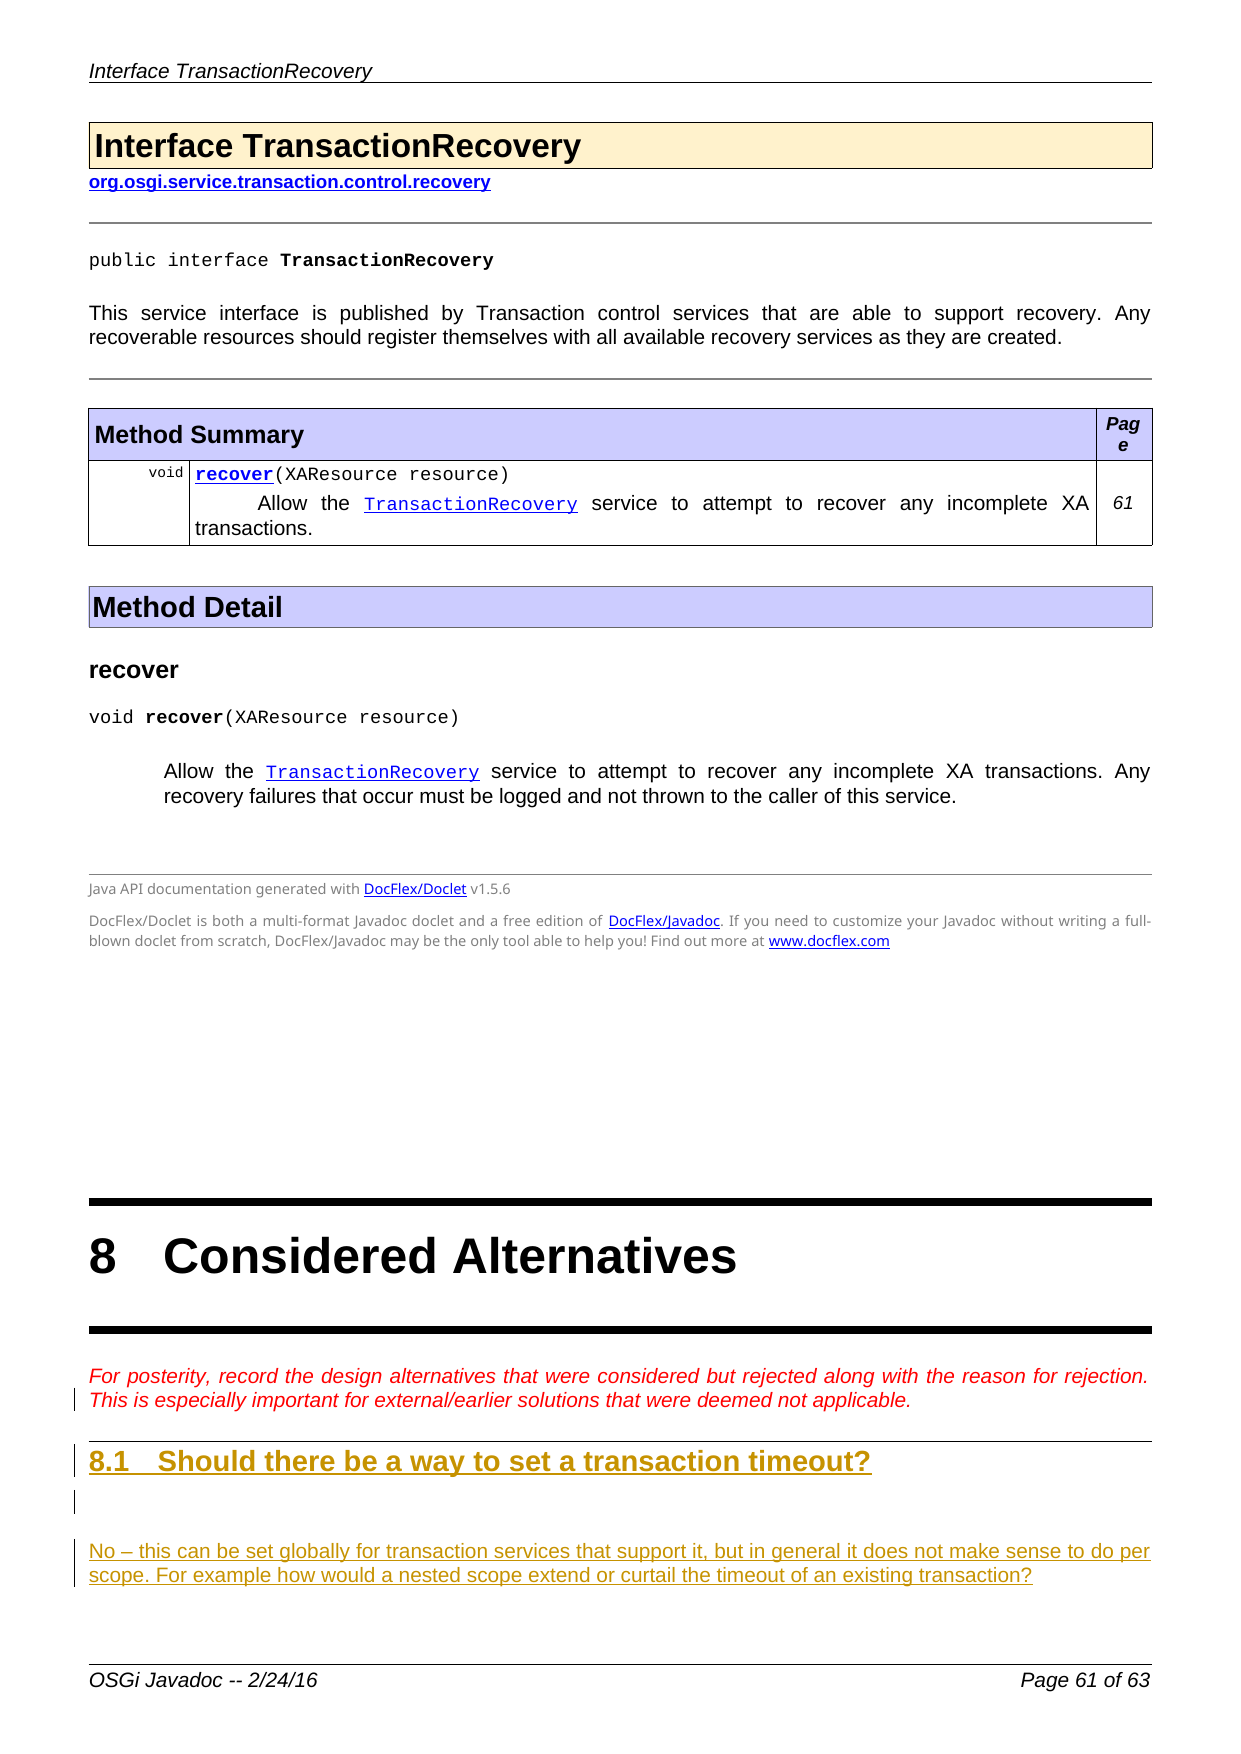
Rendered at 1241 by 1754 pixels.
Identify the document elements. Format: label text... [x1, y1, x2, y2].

subtitle Considered Alternatives [88, 1199, 1152, 1334]
table_header Page [1097, 409, 1152, 460]
text Java API documentation generated with DocFlex/Doclet v1.5.6 [88, 875, 1152, 898]
text For posterity, record the design alternatives that were considered but rejected along with the reason for rejection. This is especially important for external/earlier solutions that were deemed not applicable. [88, 1363, 1152, 1411]
text org.osgi.service.transaction.control.recovery [88, 171, 1152, 193]
table_header Method Summary [89, 409, 1096, 460]
subtitle Method Detail [90, 587, 1152, 627]
table_cell void [89, 461, 189, 544]
text void recover(XAResource resource) [88, 708, 1152, 729]
text public interface TransactionRecovery [88, 250, 1152, 272]
table_cell 59 [1097, 461, 1152, 544]
text No – this can be set globally for transaction services that support it, but in general it does not make sense to do per scope. For example how would a nested scope extend or curtail the timeout of an existing transaction? [88, 1539, 1152, 1587]
subtitle Should there be a way to set a transaction timeout? [88, 1442, 1152, 1477]
subtitle Interface TransactionRecovery [90, 123, 1152, 168]
text DocFlex/Doclet is both a multi-format Javadoc doclet and a free edition of DocFlex/Javadoc. If you need to customize your Javadoc without writing a full-blown doclet from scratch, DocFlex/Javadoc may be the only tool able to help you! Find out more at www.docflex.com [88, 911, 1152, 951]
text This service interface is published by Transaction control services that are able to support recovery. Any recoverable resources should register themselves with all available recovery services as they are created. [88, 301, 1152, 349]
table_cell recover(XAResource resource) Allow the TransactionRecovery service to attempt to recover any incomplete XA transactions. [190, 461, 1096, 544]
text Allow the TransactionRecovery service to attempt to recover any incomplete XA transactions. Any recovery failures that occur must be logged and not thrown to the caller of this service. [163, 758, 1152, 808]
subtitle recover [88, 655, 1152, 684]
